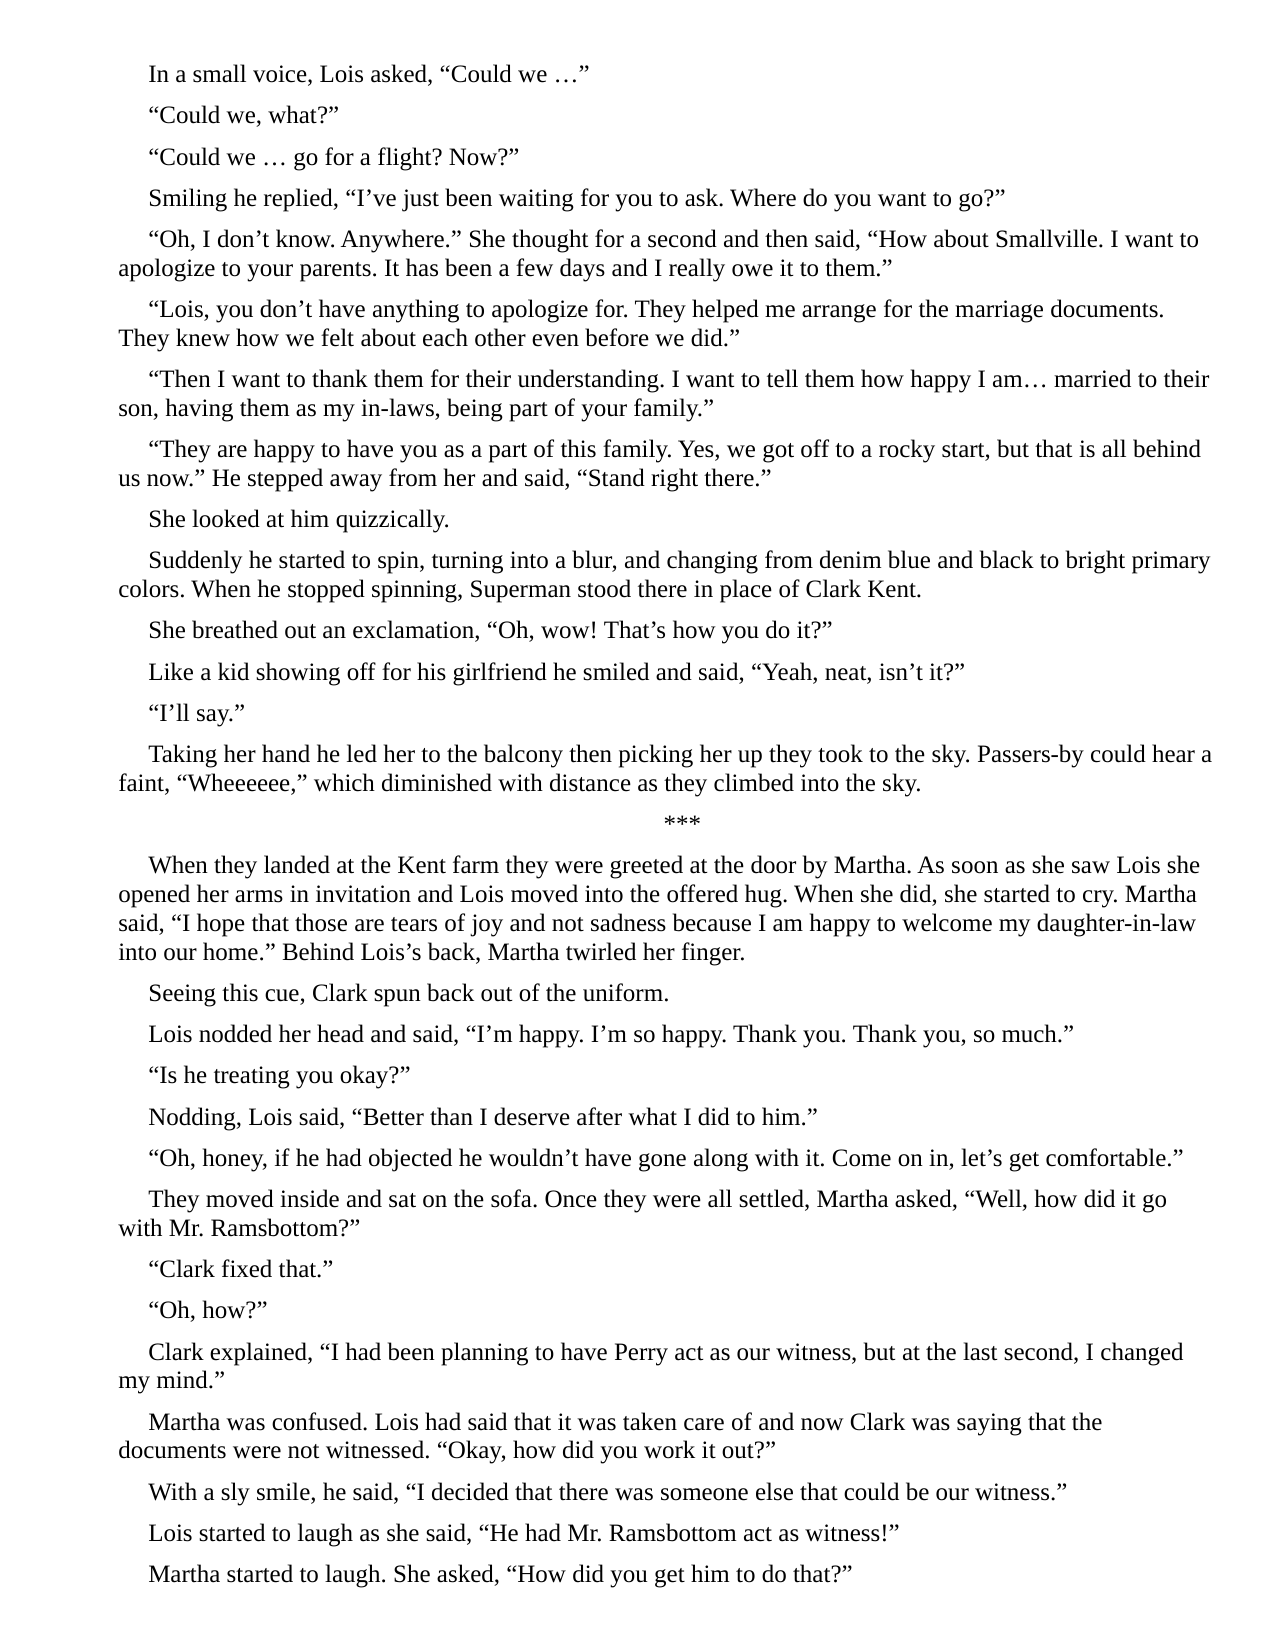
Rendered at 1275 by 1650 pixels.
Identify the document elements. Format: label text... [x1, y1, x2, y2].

text “Is he treating you okay?” [118, 1060, 1216, 1089]
text Seeing this cue, Clark spun back out of the uniform. [118, 978, 1216, 1007]
text Taking her hand he led her to the balcony then picking her up they took to the sky. Passers-by could hear a faint, “Wheeeeee,” which diminished with distance as they climbed into the sky. [118, 739, 1216, 797]
text Nodding, Lois said, “Better than I deserve after what I did to him.” [118, 1102, 1216, 1130]
text “Could we, what?” [118, 100, 1216, 129]
text “Oh, I don’t know. Anywhere.” She thought for a second and then said, “How about Smallville. I want to apologize to your parents. It has been a few days and I really owe it to them.” [118, 224, 1216, 282]
text “I’ll say.” [118, 698, 1216, 727]
text She looked at him quizzically. [118, 504, 1216, 533]
text “Could we … go for a flight? Now?” [118, 142, 1216, 170]
text “Lois, you don’t have anything to apologize for. They helped me arrange for the marriage documents. They knew how we felt about each other even before we did.” [118, 294, 1216, 352]
text Suddenly he started to spin, turning into a blur, and changing from denim blue and black to bright primary colors. When he stopped spinning, Superman stood there in place of Clark Kent. [118, 545, 1216, 603]
text “Then I want to thank them for their understanding. I want to tell them how happy I am… married to their son, having them as my in-laws, being part of your family.” [118, 364, 1216, 422]
text Martha started to laugh. She asked, “How did you get him to do that?” [118, 1559, 1216, 1588]
text “Clark fixed that.” [118, 1254, 1216, 1283]
text Clark explained, “I had been planning to have Perry act as our witness, but at the last second, I changed my mind.” [118, 1337, 1216, 1394]
text Lois started to laugh as she said, “He had Mr. Ramsbottom act as witness!” [118, 1518, 1216, 1547]
text Lois nodded her head and said, “I’m happy. I’m so happy. Thank you. Thank you, so much.” [118, 1019, 1216, 1048]
text Smiling he replied, “I’ve just been waiting for you to ask. Where do you want to go?” [118, 183, 1216, 212]
text Martha was confused. Lois had said that it was taken care of and now Clark was saying that the documents were not witnessed. “Okay, how did you work it out?” [118, 1407, 1216, 1464]
text *** [118, 809, 1216, 838]
text When they landed at the Kent farm they were greeted at the door by Martha. As soon as she saw Lois she opened her arms in invitation and Lois moved into the offered hug. When she did, she started to cry. Martha said, “I hope that those are tears of joy and not sadness because I am happy to welcome my daughter-in-law into our home.” Behind Lois’s back, Martha twirled her finger. [118, 850, 1216, 965]
text “Oh, honey, if he had objected he wouldn’t have gone along with it. Come on in, let’s get comfortable.” [118, 1143, 1216, 1172]
text They moved inside and sat on the sofa. Once they were all settled, Martha asked, “Well, how did it go with Mr. Ramsbottom?” [118, 1184, 1216, 1242]
text In a small voice, Lois asked, “Could we …” [118, 59, 1216, 88]
text “They are happy to have you as a part of this family. Yes, we got off to a rocky start, but that is all behind us now.” He stepped away from her and said, “Stand right there.” [118, 434, 1216, 492]
text Like a kid showing off for his girlfriend he smiled and said, “Yeah, neat, isn’t it?” [118, 657, 1216, 685]
text She breathed out an exclamation, “Oh, wow! That’s how you do it?” [118, 615, 1216, 644]
text With a sly smile, he said, “I decided that there was someone else that could be our witness.” [118, 1477, 1216, 1505]
text “Oh, how?” [118, 1295, 1216, 1324]
